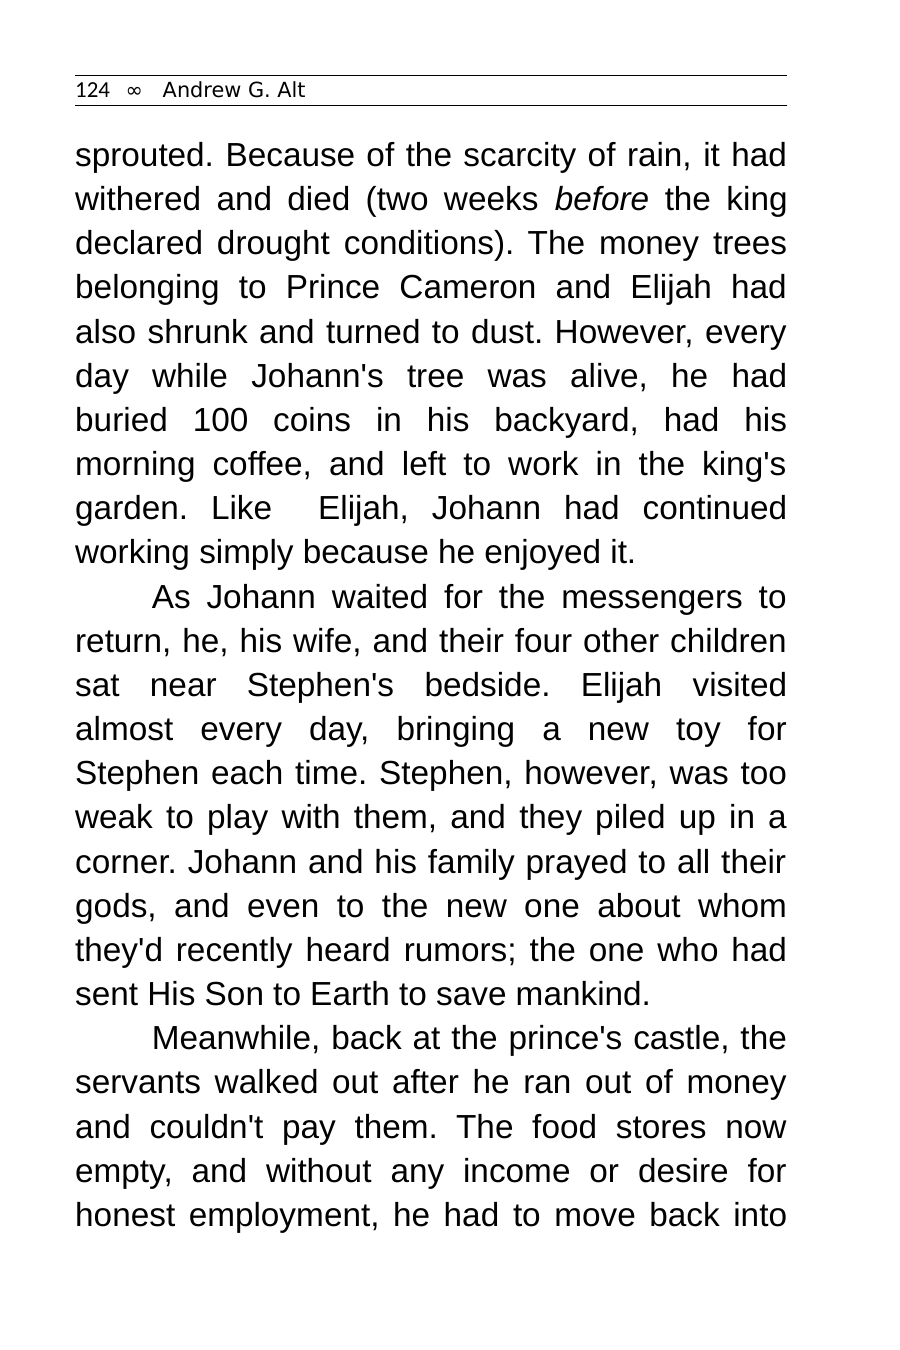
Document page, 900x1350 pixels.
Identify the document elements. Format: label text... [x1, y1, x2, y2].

text sprouted. Because of the scarcity of rain, it had withered and died (two weeks before the king declared drought conditions). The money trees belonging to Prince Cameron and Elijah had also shrunk and turned to dust. However, every day while Johann's tree was alive, he had buried 100 coins in his backyard, had his morning coffee, and left to work in the king's garden. Like Elijah, Johann had continued working simply because he enjoyed it. [75, 135, 787, 571]
text As Johann waited for the messengers to return, he, his wife, and their four other children sat near Stephen's bedside. Elijah visited almost every day, bringing a new toy for Stephen each time. Stephen, however, was too weak to play with them, and they piled up in a corner. Johann and his family prayed to all their gods, and even to the new one about whom they'd recently heard rumors; the one who had sent His Son to Earth to save mankind. [75, 577, 787, 1013]
text Meanwhile, back at the prince's castle, the servants walked out after he ran out of money and couldn't pay them. The food stores now empty, and without any income or desire for honest employment, he had to move back into [75, 1018, 787, 1233]
